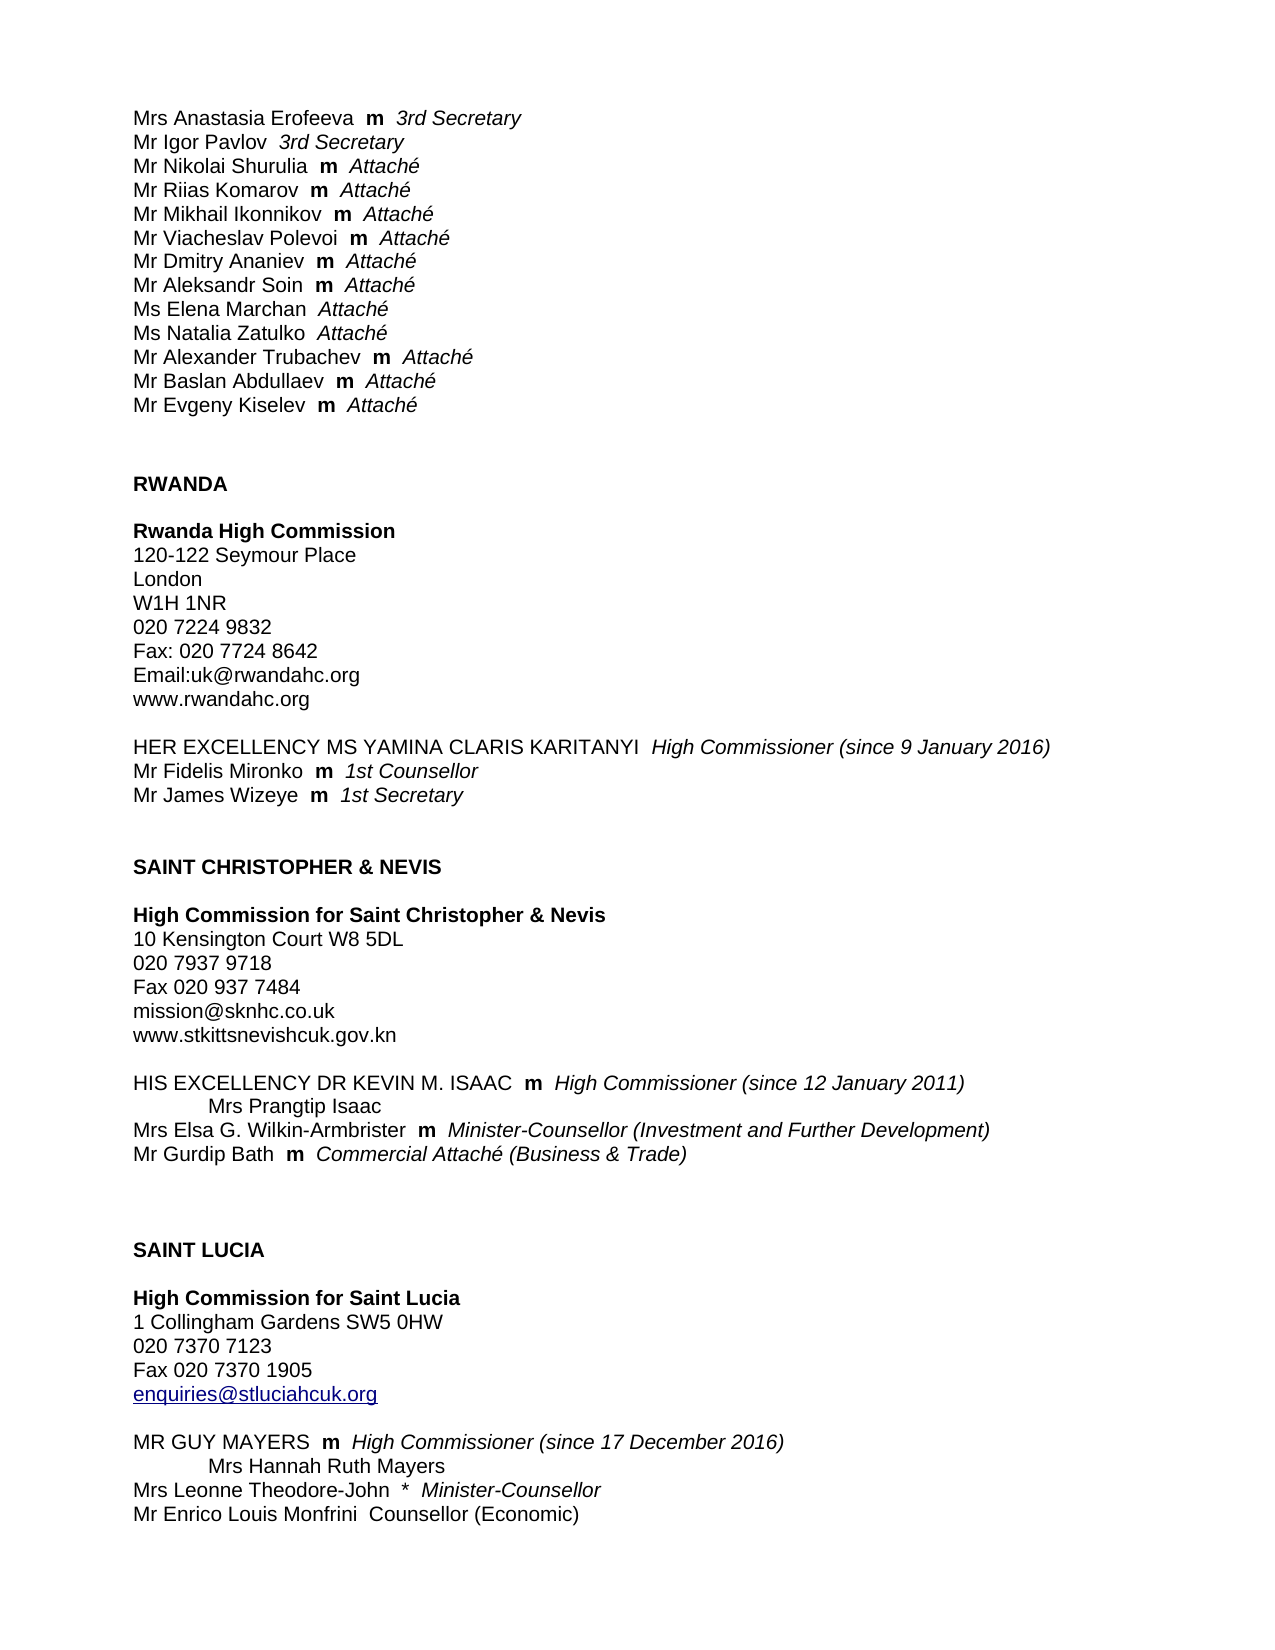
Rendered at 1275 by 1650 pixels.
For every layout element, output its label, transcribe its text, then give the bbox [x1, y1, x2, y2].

text 1 Collingham Gardens SW5 0HW [133, 1310, 1181, 1334]
text Mr Baslan Abdullaev m Attaché [133, 369, 1181, 393]
text Mr Mikhail Ikonnikov m Attaché [133, 201, 1181, 225]
text High Commission for Saint Lucia [133, 1286, 1181, 1310]
text Mrs Hannah Ruth Mayers [133, 1454, 1181, 1478]
text Mr Fidelis Mironko m 1st Counsellor [133, 759, 1181, 783]
text Mr Alexander Trubachev m Attaché [133, 345, 1181, 369]
text www.rwandahc.org [133, 687, 1181, 711]
text 020 7937 9718 [133, 951, 1181, 974]
text Mr Viacheslav Polevoi m Attaché [133, 225, 1181, 249]
text 020 7370 7123 [133, 1334, 1181, 1358]
text Ms Elena Marchan Attaché [133, 297, 1181, 321]
text Mr Nikolai Shurulia m Attaché [133, 153, 1181, 177]
text W1H 1NR [133, 591, 1181, 615]
text Mrs Anastasia Erofeeva m 3rd Secretary [133, 106, 1181, 129]
subtitle RWANDA [133, 471, 1181, 495]
text www.stkittsnevishcuk.gov.kn [133, 1022, 1181, 1046]
text 020 7224 9832 [133, 615, 1181, 639]
text Mr Gurdip Bath m Commercial Attaché (Business & Trade) [133, 1142, 1181, 1166]
text Mr Aleksandr Soin m Attaché [133, 273, 1181, 297]
text Mr Dmitry Ananiev m Attaché [133, 249, 1181, 273]
text Mr Evgeny Kiselev m Attaché [133, 393, 1181, 417]
text MR GUY MAYERS m High Commissioner (since 17 December 2016) [133, 1430, 1181, 1454]
text Email:uk@rwandahc.org [133, 663, 1181, 687]
text Mr Riias Komarov m Attaché [133, 177, 1181, 201]
text Ms Natalia Zatulko Attaché [133, 321, 1181, 345]
text 10 Kensington Court W8 5DL [133, 927, 1181, 951]
text Fax: 020 7724 8642 [133, 639, 1181, 663]
text Fax 020 937 7484 [133, 974, 1181, 998]
text Mrs Leonne Theodore-John * Minister-Counsellor [133, 1478, 1181, 1502]
text London [133, 567, 1181, 591]
text enquiries@stluciahcuk.org [133, 1382, 1181, 1406]
text 120-122 Seymour Place [133, 543, 1181, 567]
text Mrs Prangtip Isaac [133, 1094, 1181, 1118]
text Mr Enrico Louis Monfrini Counsellor (Economic) [133, 1502, 1181, 1526]
text Mr James Wizeye m 1st Secretary [133, 783, 1181, 807]
text SAINT CHRISTOPHER & NEVIS [133, 855, 1181, 879]
text Rwanda High Commission [133, 519, 1181, 543]
text mission@sknhc.co.uk [133, 998, 1181, 1022]
text HIS EXCELLENCY DR KEVIN M. ISAAC m High Commissioner (since 12 January 2011) [133, 1070, 1181, 1094]
subtitle SAINT LUCIA [133, 1238, 1181, 1262]
text High Commission for Saint Christopher & Nevis [133, 903, 1181, 927]
text HER EXCELLENCY MS YAMINA CLARIS KARITANYI High Commissioner (since 9 January 2016) [133, 735, 1181, 759]
text Mr Igor Pavlov 3rd Secretary [133, 129, 1181, 153]
text Mrs Elsa G. Wilkin-Armbrister m Minister-Counsellor (Investment and Further Development) [133, 1118, 1181, 1142]
text Fax 020 7370 1905 [133, 1358, 1181, 1382]
